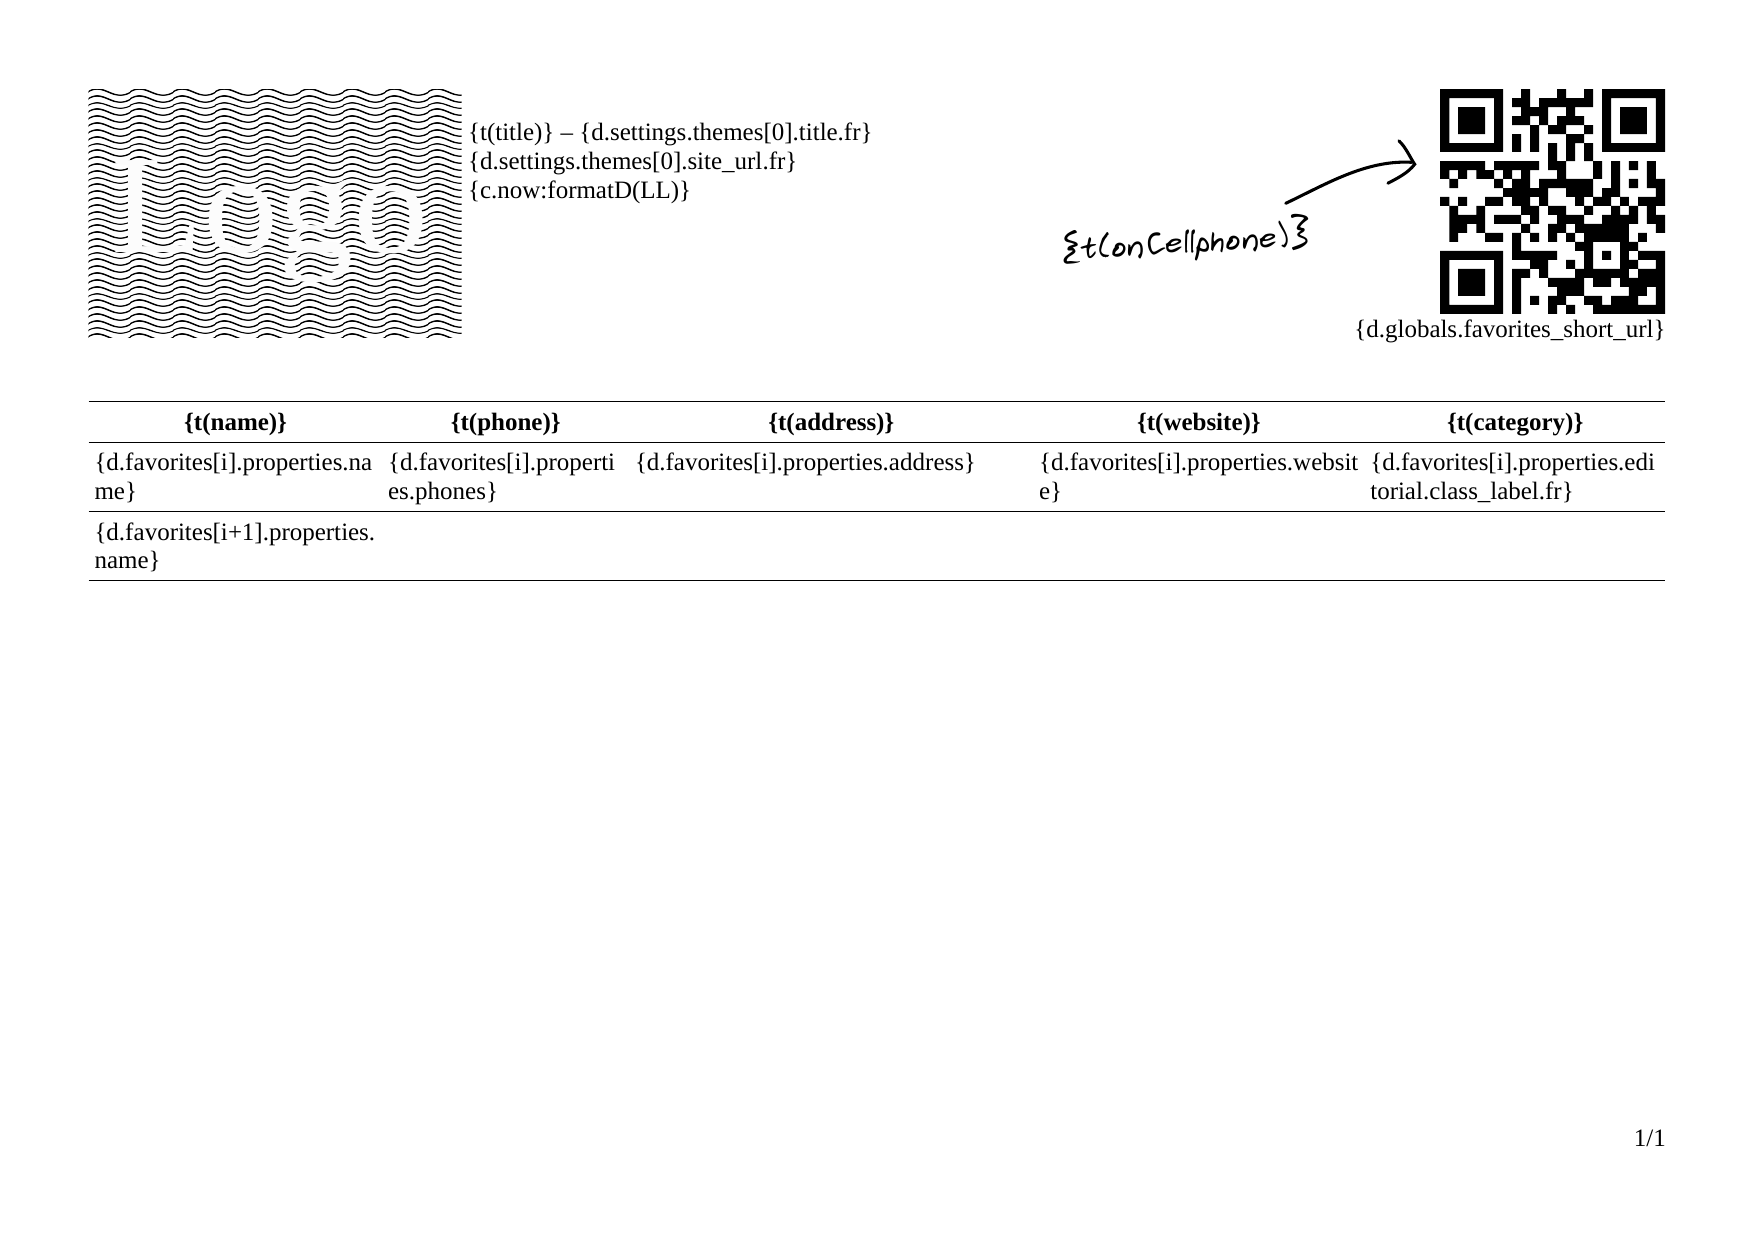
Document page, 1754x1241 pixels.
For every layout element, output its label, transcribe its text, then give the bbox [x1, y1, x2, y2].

table_cell {d.favorites[i].properties.editorial.class_label.fr} [1365, 443, 1665, 511]
table_cell [1365, 512, 1665, 580]
table_header {t(address)} [629, 402, 1033, 442]
table_cell {d.favorites[i+1].properties.name} [89, 512, 382, 580]
table_cell {d.favorites[i].properties.name} [89, 443, 382, 511]
table_cell [629, 512, 1033, 580]
table_cell [382, 512, 629, 580]
table_cell {d.favorites[i].properties.website} [1033, 443, 1364, 511]
table_cell {d.favorites[i].properties.phones} [382, 443, 629, 511]
table_header {t(phone)} [382, 402, 629, 442]
table_header {t(category)} [1365, 402, 1665, 442]
table_cell {d.favorites[i].properties.address} [629, 443, 1033, 511]
table_header {t(name)} [89, 402, 382, 442]
table_cell [1033, 512, 1364, 580]
table_header {t(website)} [1033, 402, 1364, 442]
